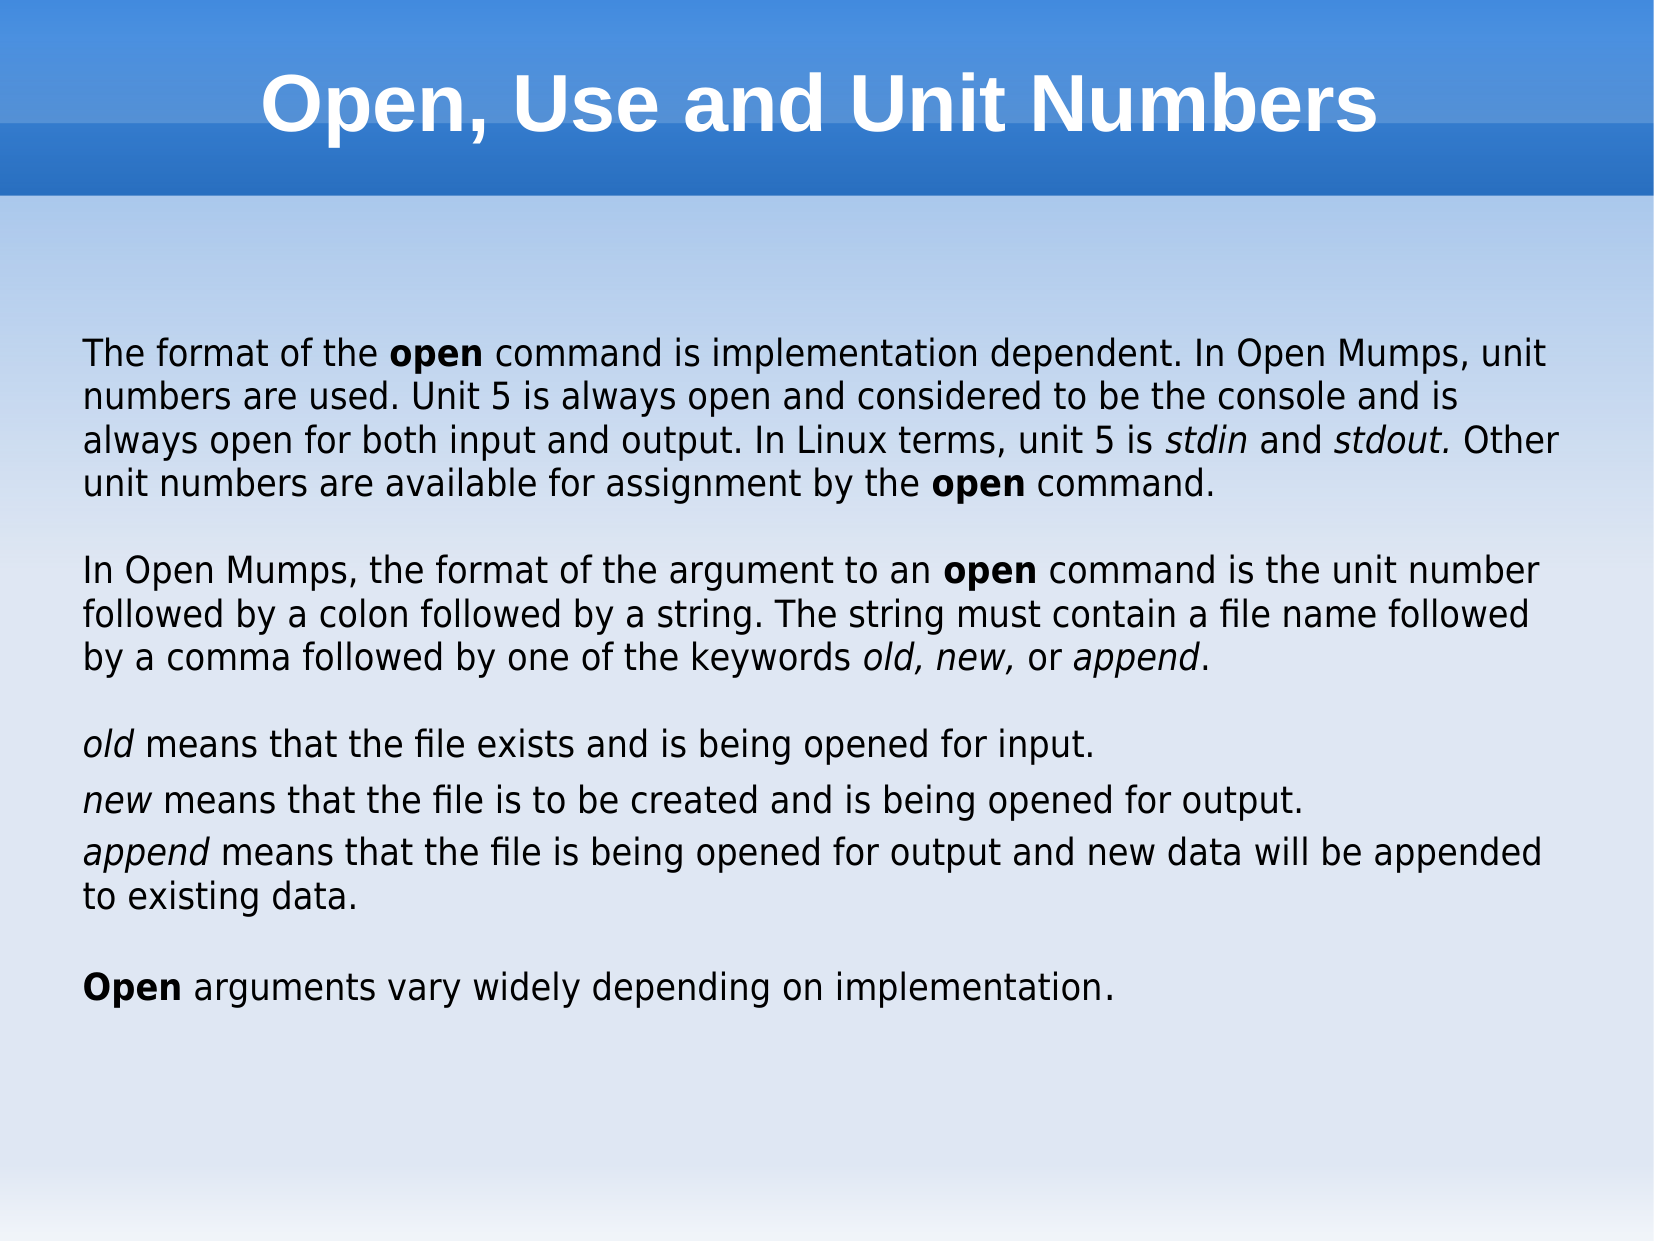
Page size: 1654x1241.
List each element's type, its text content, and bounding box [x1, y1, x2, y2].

picture [0, 0, 1654, 1241]
title Open, Use and Unit Numbers [76, 0, 1565, 208]
subtitle The format of the open command is implementation dependent. In Open Mumps, unit numbers are used. Unit 5 is always open and considered to be the console and is always open for both input and output. In Linux terms, unit 5 is stdin and stdout. Other unit numbers are available for assignment by the open command. In Open Mumps, the format of the argument to an open command is the unit number followed by a colon followed by a string. The string must contain a file name followed by a comma followed by one of the keywords old, new, or append. old means that the file exists and is being opened for input. new means that the file is to be created and is being opened for output. append means that the file is being opened for output and new data will be appended to existing data. Open arguments vary widely depending on implementation. [82, 214, 1571, 1185]
